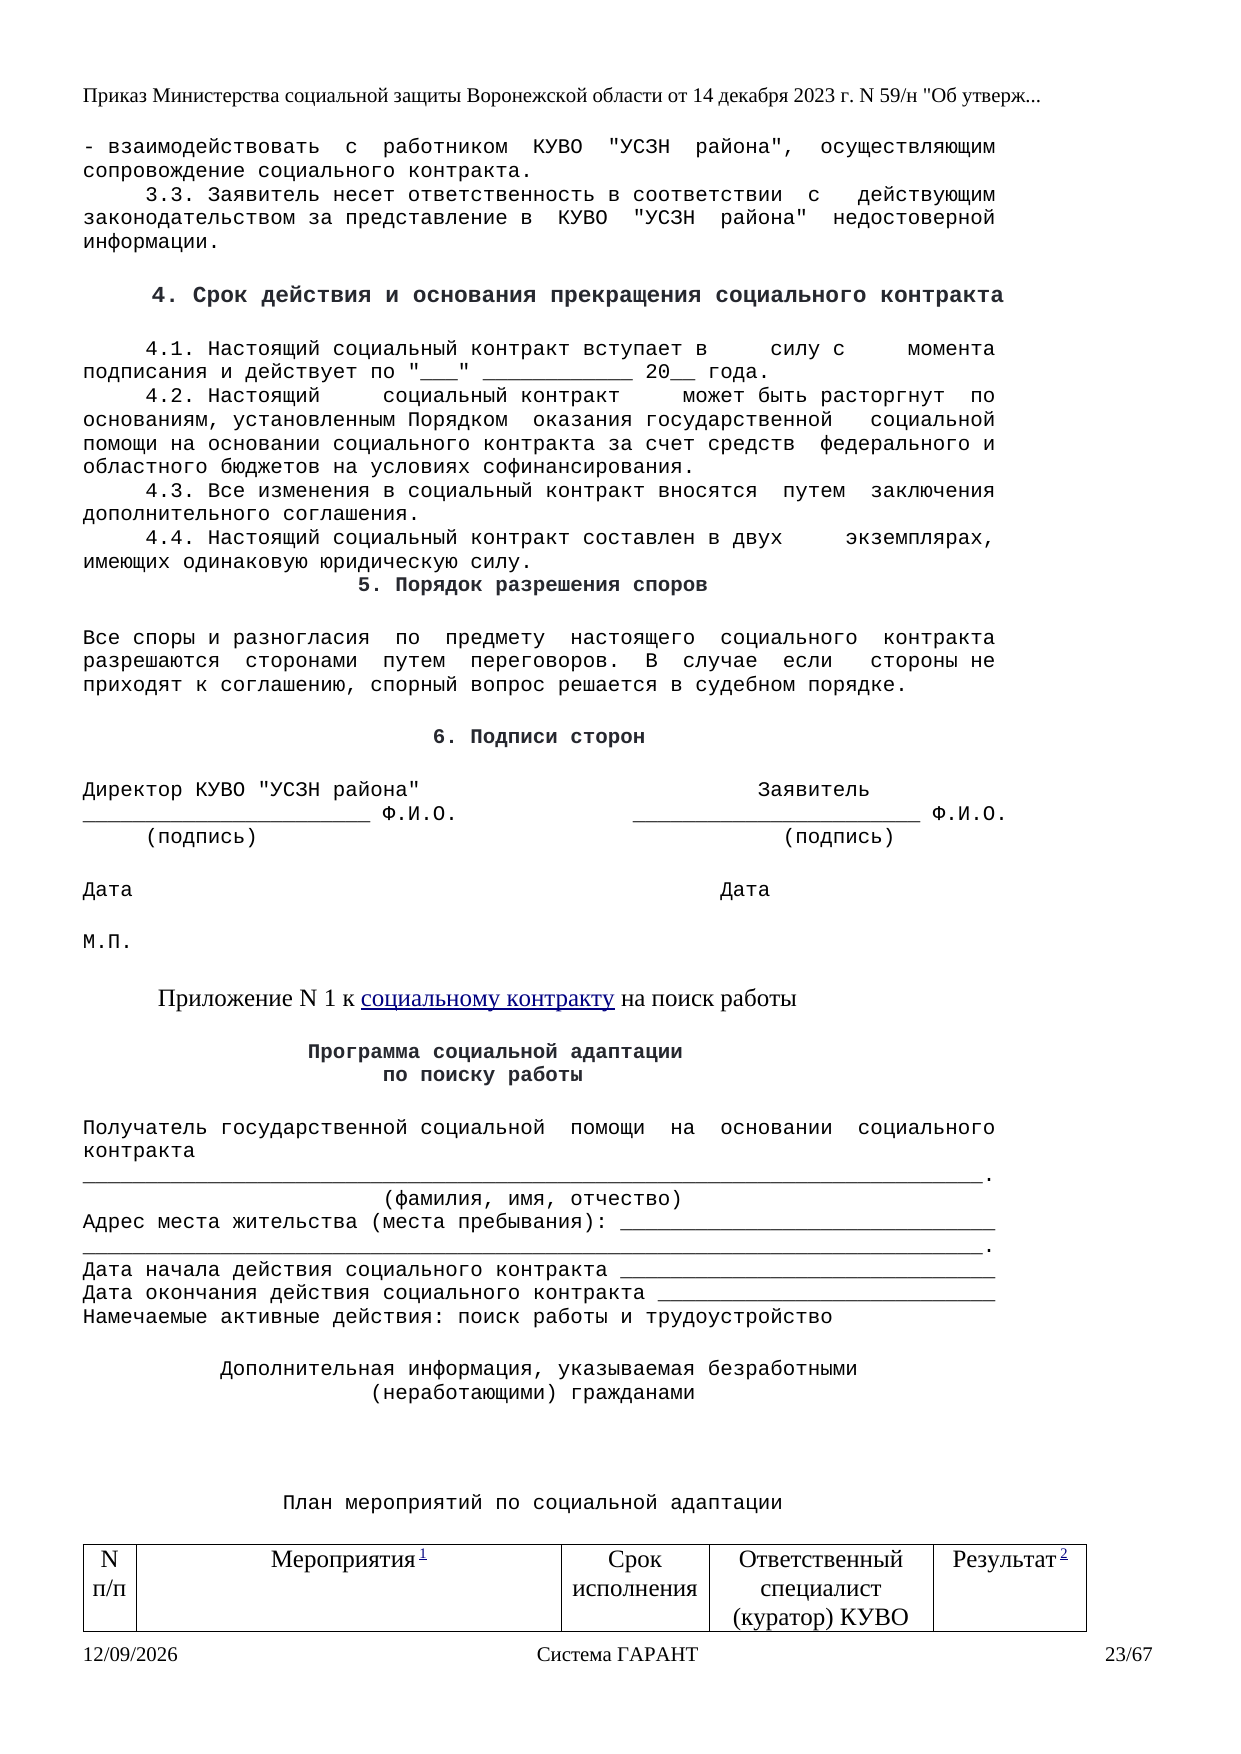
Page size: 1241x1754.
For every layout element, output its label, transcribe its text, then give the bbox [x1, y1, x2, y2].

text областного бюджетов на условиях софинансирования. [83, 456, 1157, 480]
text помощи на основании социального контракта за счет средств федерального и [83, 432, 1157, 456]
table_header Срок исполнения [562, 1545, 709, 1631]
text Получатель государственной социальной помощи на основании социального [83, 1117, 1157, 1141]
text 6. Подписи сторон [83, 726, 1157, 750]
text (неработающими) гражданами [83, 1382, 1157, 1406]
text (фамилия, имя, отчество) [83, 1188, 1157, 1211]
text информации. [83, 231, 1157, 254]
text Дополнительная информация, указываемая безработными [83, 1358, 1157, 1382]
text 4. Срок действия и основания прекращения социального контракта [83, 283, 1157, 309]
text по поиску работы [83, 1064, 1157, 1088]
text контракта [83, 1141, 1157, 1164]
text 4.3. Все изменения в социальный контракт вносятся путем заключения [83, 480, 1157, 503]
text Дата Дата [83, 878, 1157, 902]
text дополнительного соглашения. [83, 503, 1157, 527]
text 4.2. Настоящий социальный контракт может быть расторгнут по [83, 385, 1157, 409]
table_header N п/п [84, 1545, 136, 1631]
text подписания и действует по "___" ____________ 20__ года. [83, 362, 1157, 385]
text Директор КУВО "УСЗН района" Заявитель [83, 779, 1157, 802]
text М.П. [83, 931, 1157, 954]
text План мероприятий по социальной адаптации [83, 1492, 1157, 1516]
text (подпись) (подпись) [83, 826, 1157, 850]
table_header Результат 2 [934, 1545, 1086, 1631]
text Дата начала действия социального контракта ______________________________ [83, 1259, 1157, 1282]
text 4.4. Настоящий социальный контракт составлен в двух экземплярах, [83, 527, 1157, 551]
text - взаимодействовать с работником КУВО "УСЗН района", осуществляющим [83, 136, 1157, 160]
text Намечаемые активные действия: поиск работы и трудоустройство [83, 1306, 1157, 1330]
text приходят к соглашению, спорный вопрос решается в судебном порядке. [83, 674, 1157, 698]
table_header Мероприятия 1 [137, 1545, 561, 1631]
text Все споры и разногласия по предмету настоящего социального контракта [83, 627, 1157, 650]
text ________________________________________________________________________. [83, 1164, 1157, 1188]
text законодательством за представление в КУВО "УСЗН района" недостоверной [83, 207, 1157, 231]
table_header Ответственный специалист (куратор) КУВО [710, 1545, 933, 1631]
text сопровождение социального контракта. [83, 160, 1157, 183]
text 5. Порядок разрешения споров [83, 574, 1157, 598]
text Адрес места жительства (места пребывания): ______________________________ [83, 1211, 1157, 1235]
text Программа социальной адаптации [83, 1041, 1157, 1064]
text Дата окончания действия социального контракта ___________________________ [83, 1282, 1157, 1306]
text Приложение N 1 к социальному контракту на поиск работы [83, 983, 1157, 1012]
text основаниям, установленным Порядком оказания государственной социальной [83, 409, 1157, 432]
text 4.1. Настоящий социальный контракт вступает в силу с момента [83, 338, 1157, 362]
text разрешаются сторонами путем переговоров. В случае если стороны не [83, 650, 1157, 674]
text 3.3. Заявитель несет ответственность в соответствии с действующим [83, 183, 1157, 207]
text _______________________ Ф.И.О. _______________________ Ф.И.О. [83, 802, 1157, 826]
text имеющих одинаковую юридическую силу. [83, 551, 1157, 574]
text ________________________________________________________________________. [83, 1235, 1157, 1259]
